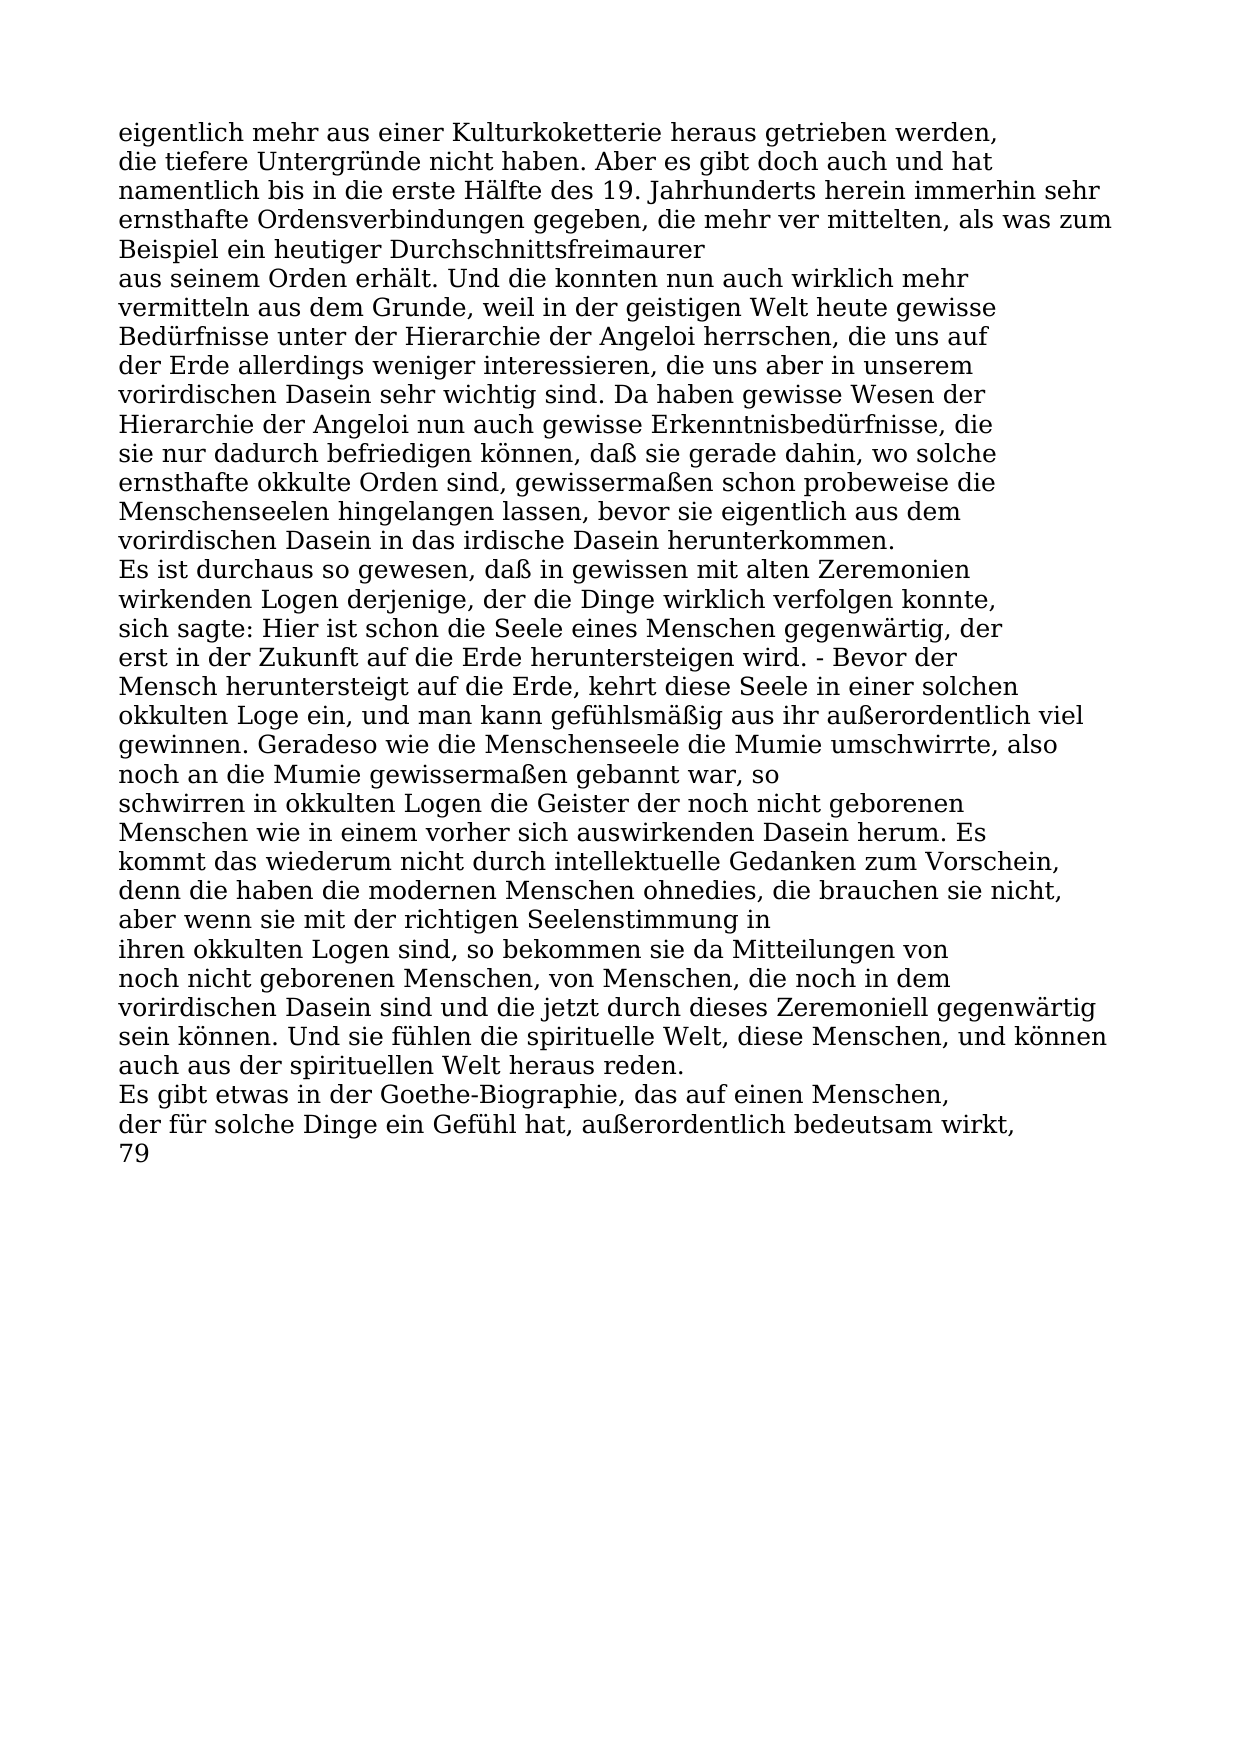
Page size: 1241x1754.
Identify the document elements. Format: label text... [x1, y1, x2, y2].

text erst in der Zukunft auf die Erde heruntersteigen wird. - Bevor der [118, 643, 1122, 672]
text schwirren in okkulten Logen die Geister der noch nicht geborenen [118, 789, 1122, 818]
text okkulten Loge ein, und man kann gefühlsmäßig aus ihr außerordentlich viel gewinnen. Geradeso wie die Menschenseele die Mumie umschwirrte, also noch an die Mumie gewissermaßen gebannt war, so [118, 701, 1122, 789]
text Menschen wie in einem vorher sich auswirkenden Dasein herum. Es [118, 818, 1122, 847]
text der Erde allerdings weniger interessieren, die uns aber in unserem [118, 351, 1122, 381]
text sich sagte: Hier ist schon die Seele eines Menschen gegenwärtig, der [118, 614, 1122, 643]
text ernsthafte okkulte Orden sind, gewissermaßen schon probeweise die [118, 468, 1122, 497]
text 79 [118, 1139, 1122, 1168]
text der für solche Dinge ein Gefühl hat, außerordentlich bedeutsam wirkt, [118, 1110, 1122, 1139]
text ihren okkulten Logen sind, so bekommen sie da Mitteilungen von [118, 935, 1122, 964]
text namentlich bis in die erste Hälfte des 19. Jahrhunderts herein immerhin sehr ernsthafte Ordensverbindungen gegeben, die mehr ver mittelten, als was zum Beispiel ein heutiger Durchschnittsfreimaurer [118, 176, 1122, 264]
text vorirdischen Dasein sehr wichtig sind. Da haben gewisse Wesen der [118, 381, 1122, 410]
text Es ist durchaus so gewesen, daß in gewissen mit alten Zeremonien [118, 556, 1122, 585]
text Menschenseelen hingelangen lassen, bevor sie eigentlich aus dem vorirdischen Dasein in das irdische Dasein herunterkommen. [118, 497, 1122, 556]
text wirkenden Logen derjenige, der die Dinge wirklich verfolgen konnte, [118, 585, 1122, 614]
text vermitteln aus dem Grunde, weil in der geistigen Welt heute gewisse [118, 293, 1122, 322]
text noch nicht geborenen Menschen, von Menschen, die noch in dem [118, 964, 1122, 993]
text Mensch heruntersteigt auf die Erde, kehrt diese Seele in einer solchen [118, 672, 1122, 701]
text aus seinem Orden erhält. Und die konnten nun auch wirklich mehr [118, 264, 1122, 293]
text vorirdischen Dasein sind und die jetzt durch dieses Zeremoniell gegenwärtig sein können. Und sie fühlen die spirituelle Welt, diese Menschen, und können auch aus der spirituellen Welt heraus reden. [118, 993, 1122, 1081]
text Hierarchie der Angeloi nun auch gewisse Erkenntnisbedürfnisse, die [118, 410, 1122, 439]
text kommt das wiederum nicht durch intellektuelle Gedanken zum Vorschein, denn die haben die modernen Menschen ohnedies, die brauchen sie nicht, aber wenn sie mit der richtigen Seelenstimmung in [118, 847, 1122, 935]
text die tiefere Untergründe nicht haben. Aber es gibt doch auch und hat [118, 147, 1122, 176]
text Bedürfnisse unter der Hierarchie der Angeloi herrschen, die uns auf [118, 322, 1122, 351]
text Es gibt etwas in der Goethe-Biographie, das auf einen Menschen, [118, 1081, 1122, 1110]
text sie nur dadurch befriedigen können, daß sie gerade dahin, wo solche [118, 439, 1122, 468]
text eigentlich mehr aus einer Kulturkoketterie heraus getrieben werden, [118, 118, 1122, 147]
